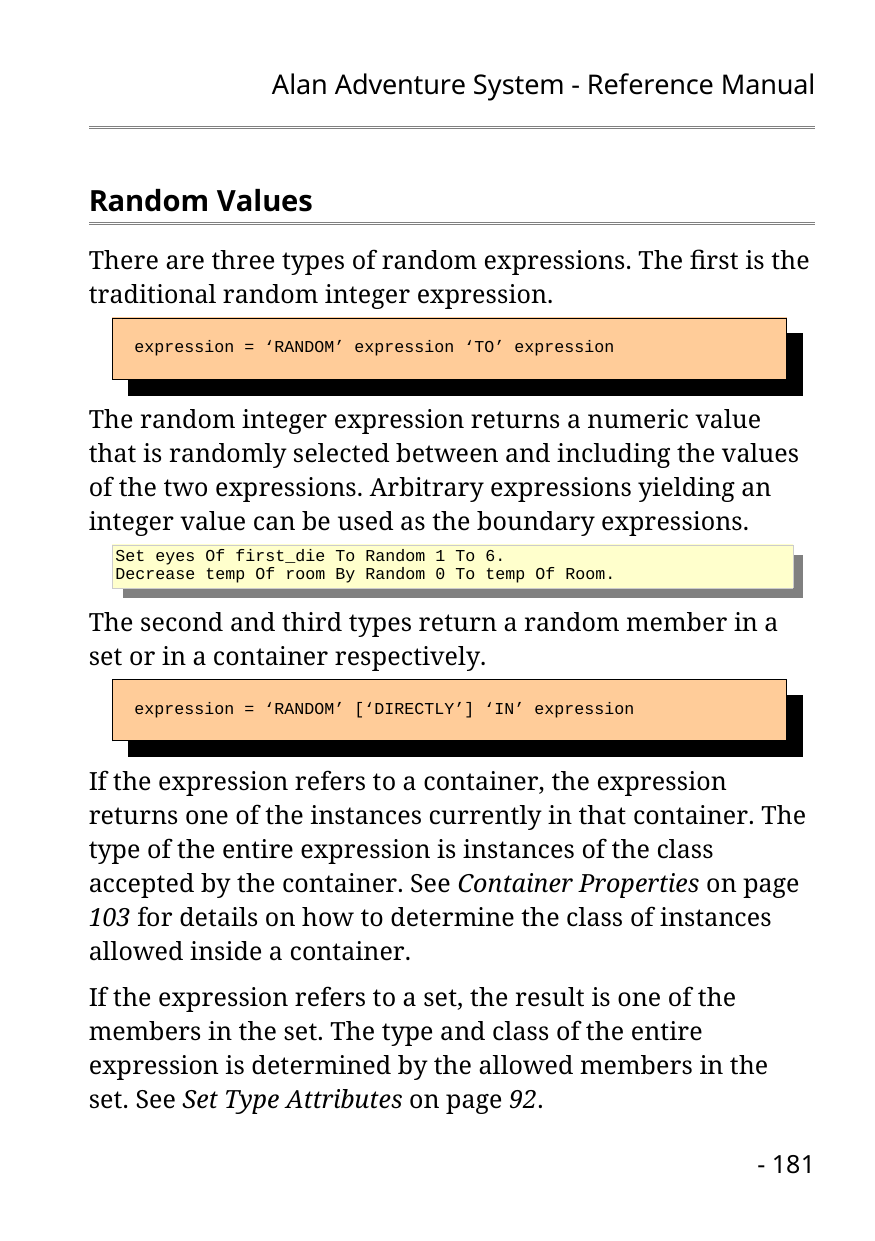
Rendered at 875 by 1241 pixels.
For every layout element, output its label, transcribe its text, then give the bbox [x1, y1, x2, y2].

subtitle Random Values [88, 180, 815, 224]
text expression = ‘RANDOM’ expression ‘TO’ expression [113, 319, 786, 379]
text expression = ‘RANDOM’ [‘DIRECTLY’] ‘IN’ expression [113, 680, 786, 740]
text The second and third types return a random member in a set or in a container respectively. [88, 605, 815, 673]
text There are three types of random expressions. The first is the traditional random integer expression. [88, 243, 815, 311]
text If the expression refers to a set, the result is one of the members in the set. The type and class of the entire expression is determined by the allowed members in the set. See Set Type Attributes on page 72. [88, 980, 815, 1116]
text The random integer expression returns a numeric value that is randomly selected between and including the values of the two expressions. Arbitrary expressions yielding an integer value can be used as the boundary expressions. [88, 402, 815, 538]
text If the expression refers to a container, the expression returns one of the instances currently in that container. The type of the entire expression is instances of the class accepted by the container. See Container Properties on page 81 for details on how to determine the class of instances allowed inside a container. [88, 764, 815, 967]
text Set eyes Of first_die To Random 1 To 6. [113, 546, 793, 563]
text Decrease temp Of room By Random 0 To temp Of Room. [113, 563, 793, 588]
